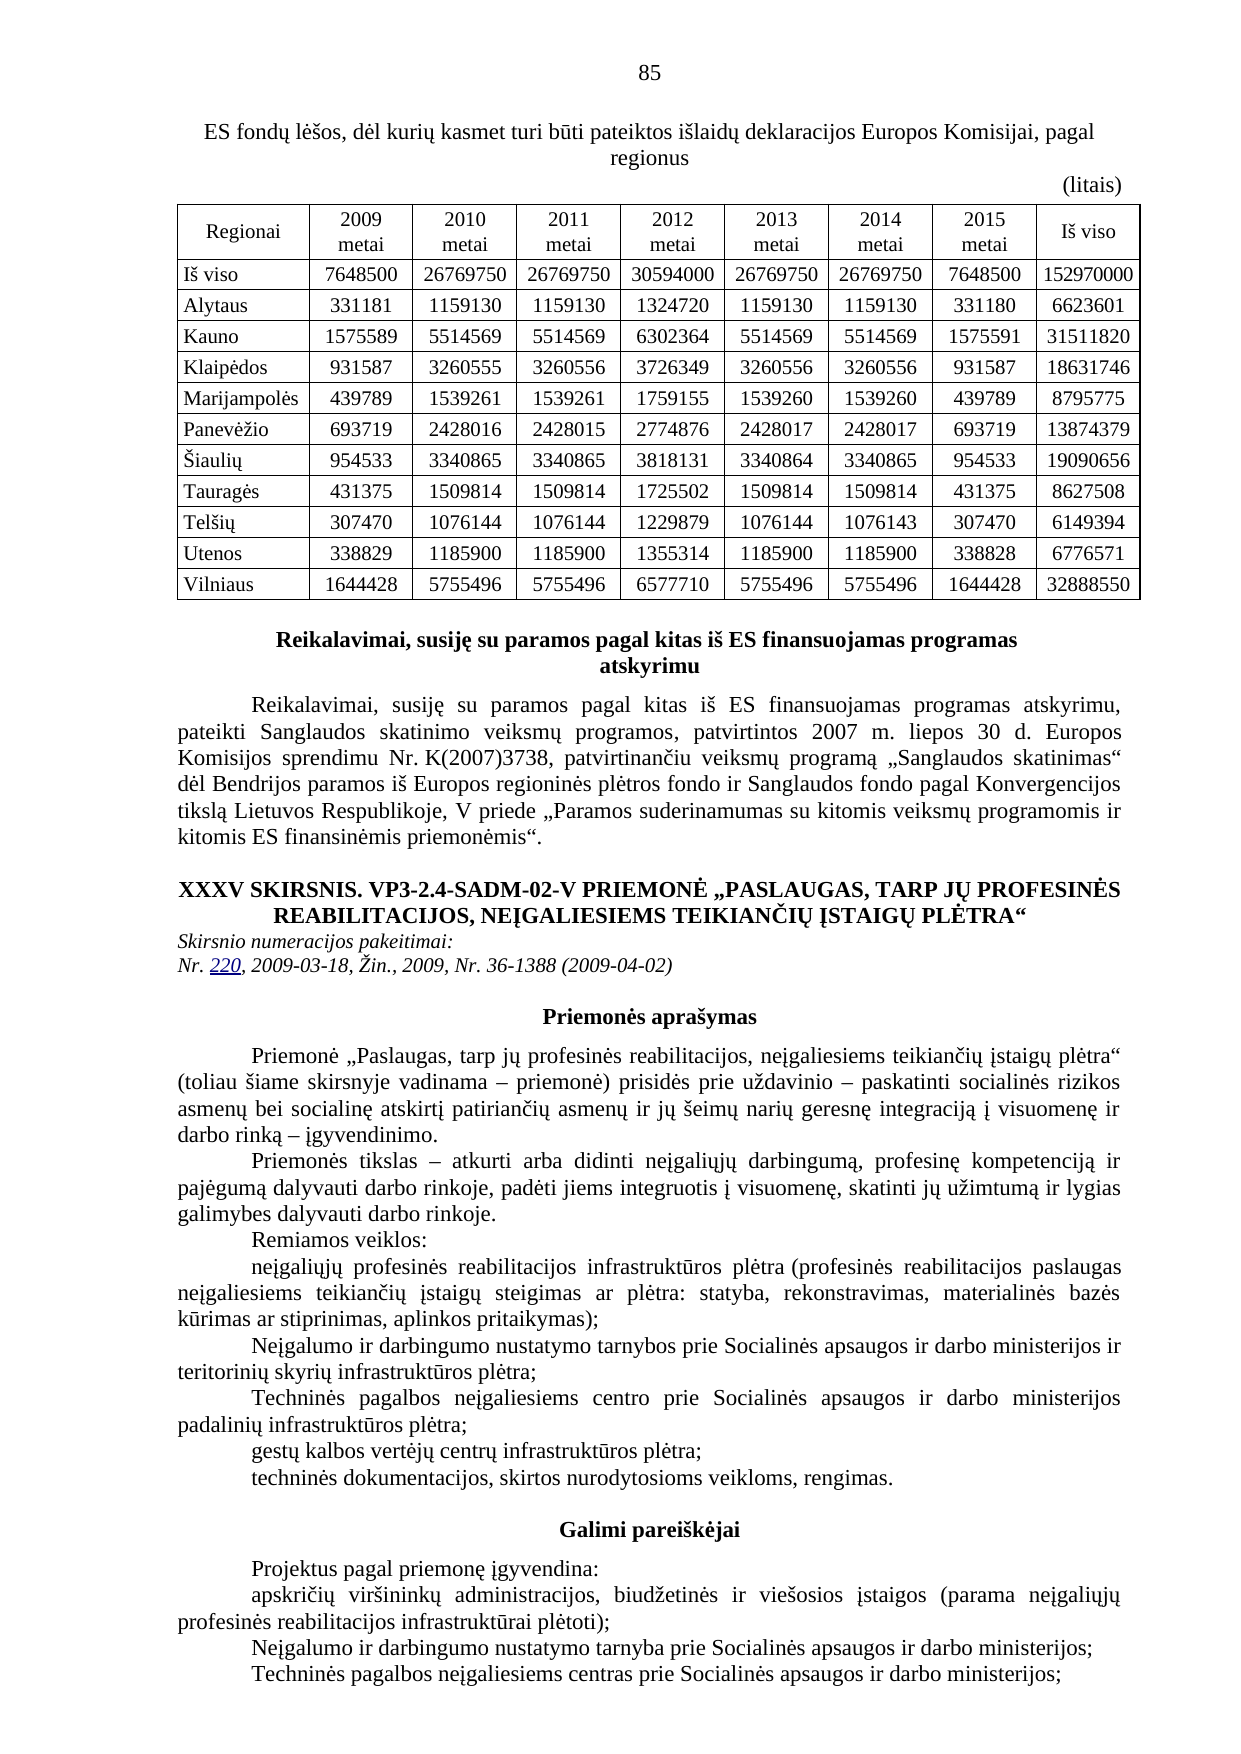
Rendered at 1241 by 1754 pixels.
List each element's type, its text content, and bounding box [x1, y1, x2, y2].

table_cell 3260556 [725, 352, 828, 382]
table_cell 954533 [933, 445, 1036, 475]
table_cell 3726349 [621, 352, 724, 382]
text techninės dokumentacijos, skirtos nurodytosioms veikloms, rengimas. [177, 1463, 1122, 1490]
table_cell 18631746 [1037, 352, 1139, 382]
text Remiamos veiklos: [177, 1226, 1122, 1253]
table_cell 2428017 [829, 414, 932, 444]
table_cell 5514569 [517, 321, 620, 351]
table_header 2011 metai [517, 205, 620, 258]
text (litais) [177, 171, 1122, 197]
table_cell 1509814 [413, 476, 516, 506]
table_cell 3260555 [413, 352, 516, 382]
table_cell 6149394 [1037, 507, 1139, 537]
table_cell 1185900 [725, 538, 828, 568]
table_cell Alytaus [178, 290, 309, 320]
table_header 2014 metai [829, 205, 932, 258]
table_cell 152970000 [1037, 260, 1139, 289]
table_cell 431375 [933, 476, 1036, 506]
table_cell 6302364 [621, 321, 724, 351]
table_cell 3260556 [829, 352, 932, 382]
table_cell 1185900 [413, 538, 516, 568]
text Projektus pagal priemonę įgyvendina: [177, 1555, 1122, 1581]
text gestų kalbos vertėjų centrų infrastruktūros plėtra; [177, 1437, 1122, 1463]
table_cell 3340865 [829, 445, 932, 475]
table_cell Vilniaus [178, 569, 309, 599]
table_cell 26769750 [517, 260, 620, 289]
table_cell 931587 [310, 352, 412, 382]
table_cell 7648500 [310, 260, 412, 289]
table_header 2012 metai [621, 205, 724, 258]
text Techninės pagalbos neįgaliesiems centro prie Socialinės apsaugos ir darbo ministerijos padalinių infrastruktūros plėtra; [177, 1384, 1122, 1437]
table_cell 8795775 [1037, 383, 1139, 413]
table_cell 1159130 [413, 290, 516, 320]
table_header 2010 metai [413, 205, 516, 258]
table_cell 5514569 [725, 321, 828, 351]
table_cell 331181 [310, 290, 412, 320]
table_cell Klaipėdos [178, 352, 309, 382]
text Priemonės tikslas – atkurti arba didinti neįgaliųjų darbingumą, profesinę kompetenciją ir pajėgumą dalyvauti darbo rinkoje, padėti jiems integruotis į visuomenę, skatinti jų užimtumą ir lygias galimybes dalyvauti darbo rinkoje. [177, 1147, 1122, 1226]
text neįgaliųjų profesinės reabilitacijos infrastruktūros plėtra (profesinės reabilitacijos paslaugas neįgaliesiems teikiančių įstaigų steigimas ar plėtra: statyba, rekonstravimas, materialinės bazės kūrimas ar stiprinimas, aplinkos pritaikymas); [177, 1253, 1122, 1332]
table_cell 1076144 [517, 507, 620, 537]
table_cell 1539261 [413, 383, 516, 413]
table_cell 1575591 [933, 321, 1036, 351]
table_cell Telšių [178, 507, 309, 537]
table_cell 6577710 [621, 569, 724, 599]
table_cell 1575589 [310, 321, 412, 351]
table_cell 5755496 [413, 569, 516, 599]
table_cell 2428016 [413, 414, 516, 444]
table_cell 31511820 [1037, 321, 1139, 351]
table_cell 32888550 [1037, 569, 1139, 599]
table_cell 1324720 [621, 290, 724, 320]
table_cell 439789 [310, 383, 412, 413]
table_cell 5755496 [517, 569, 620, 599]
table_cell 3340864 [725, 445, 828, 475]
table_cell 431375 [310, 476, 412, 506]
table_cell Iš viso [178, 260, 309, 289]
table_cell Marijampolės [178, 383, 309, 413]
table_cell 5755496 [725, 569, 828, 599]
table_cell 1539260 [829, 383, 932, 413]
text Galimi pareiškėjai [177, 1516, 1122, 1543]
table_header 2009 metai [310, 205, 412, 258]
table_cell 5514569 [413, 321, 516, 351]
table_cell 1229879 [621, 507, 724, 537]
table_cell 1539261 [517, 383, 620, 413]
table_cell 1185900 [829, 538, 932, 568]
table_cell Tauragės [178, 476, 309, 506]
table_cell Šiaulių [178, 445, 309, 475]
table_cell 1509814 [517, 476, 620, 506]
table_header 2015 metai [933, 205, 1036, 258]
text Techninės pagalbos neįgaliesiems centras prie Socialinės apsaugos ir darbo ministerijos; [177, 1661, 1122, 1687]
table_cell 2428015 [517, 414, 620, 444]
table_cell 331180 [933, 290, 1036, 320]
table_cell 693719 [933, 414, 1036, 444]
table_cell Kauno [178, 321, 309, 351]
table_cell 307470 [310, 507, 412, 537]
table_cell 1644428 [933, 569, 1036, 599]
text Priemonės aprašymas [177, 1003, 1122, 1029]
table_cell 2428017 [725, 414, 828, 444]
text Neįgalumo ir darbingumo nustatymo tarnybos prie Socialinės apsaugos ir darbo ministerijos ir teritorinių skyrių infrastruktūros plėtra; [177, 1332, 1122, 1384]
table_cell Panevėžio [178, 414, 309, 444]
table_cell 26769750 [413, 260, 516, 289]
table_cell 13874379 [1037, 414, 1139, 444]
table_cell 1159130 [725, 290, 828, 320]
table_cell 931587 [933, 352, 1036, 382]
table_cell 3818131 [621, 445, 724, 475]
table_cell 8627508 [1037, 476, 1139, 506]
table_cell 3340865 [517, 445, 620, 475]
table_cell 307470 [933, 507, 1036, 537]
table_cell 439789 [933, 383, 1036, 413]
text Neįgalumo ir darbingumo nustatymo tarnyba prie Socialinės apsaugos ir darbo ministerijos; [177, 1634, 1122, 1661]
table_cell 954533 [310, 445, 412, 475]
table_cell 2774876 [621, 414, 724, 444]
table_cell 338829 [310, 538, 412, 568]
table_cell 6776571 [1037, 538, 1139, 568]
table_cell 1185900 [517, 538, 620, 568]
table_cell 1509814 [829, 476, 932, 506]
table_cell 1355314 [621, 538, 724, 568]
table_cell 7648500 [933, 260, 1036, 289]
table_cell 693719 [310, 414, 412, 444]
table_cell 1725502 [621, 476, 724, 506]
text Priemonė „Paslaugas, tarp jų profesinės reabilitacijos, neįgaliesiems teikiančių įstaigų plėtra“ (toliau šiame skirsnyje vadinama – priemonė) prisidės prie uždavinio – paskatinti socialinės rizikos asmenų bei socialinę atskirtį patiriančių asmenų ir jų šeimų narių geresnę integraciją į visuomenę ir darbo rinką – įgyvendinimo. [177, 1042, 1122, 1147]
table_cell 19090656 [1037, 445, 1139, 475]
text ES fondų lėšos, dėl kurių kasmet turi būti pateiktos išlaidų deklaracijos Europos Komisijai, pagal regionus [177, 118, 1122, 171]
table_cell 1644428 [310, 569, 412, 599]
table_header Iš viso [1037, 205, 1139, 258]
table_cell 3340865 [413, 445, 516, 475]
table_cell 5755496 [829, 569, 932, 599]
table_cell 338828 [933, 538, 1036, 568]
table_header 2013 metai [725, 205, 828, 258]
text Skirsnio numeracijos pakeitimai: [177, 928, 1122, 953]
table_cell 1759155 [621, 383, 724, 413]
text Nr. 220, 2009-03-18, Žin., 2009, Nr. 36-1388 (2009-04-02) [177, 953, 1122, 977]
table_cell 6623601 [1037, 290, 1139, 320]
table_cell 1076143 [829, 507, 932, 537]
table_header Regionai [178, 205, 309, 258]
table_cell 5514569 [829, 321, 932, 351]
table_cell 26769750 [829, 260, 932, 289]
table_cell 1159130 [829, 290, 932, 320]
table_cell 1076144 [725, 507, 828, 537]
table_cell 1539260 [725, 383, 828, 413]
table_cell 1509814 [725, 476, 828, 506]
table_cell 30594000 [621, 260, 724, 289]
table_cell 1076144 [413, 507, 516, 537]
subtitle XXXV SKIRSNIS. VP3-2.4-SADM-02-V PRIEMONĖ „PASLAUGAS, TARP JŲ PROFESINĖS REABILITACIJOS, NEĮGALIESIEMS TEIKIANČIŲ ĮSTAIGŲ PLĖTRA“ [177, 876, 1122, 928]
table_cell Utenos [178, 538, 309, 568]
text apskričių viršininkų administracijos, biudžetinės ir viešosios įstaigos (parama neįgaliųjų profesinės reabilitacijos infrastruktūrai plėtoti); [177, 1581, 1122, 1634]
table_cell 3260556 [517, 352, 620, 382]
text Reikalavimai, susiję su paramos pagal kitas iš ES finansuojamas programas atskyrimu [177, 626, 1122, 679]
table_cell 1159130 [517, 290, 620, 320]
text Reikalavimai, susiję su paramos pagal kitas iš ES finansuojamas programas atskyrimu, pateikti Sanglaudos skatinimo veiksmų programos, patvirtintos 2007 m. liepos 30 d. Europos Komisijos sprendimu Nr. K(2007)3738, patvirtinančiu veiksmų programą „Sanglaudos skatinimas“ dėl Bendrijos paramos iš Europos regioninės plėtros fondo ir Sanglaudos fondo pagal Konvergencijos tikslą Lietuvos Respublikoje, V priede „Paramos suderinamumas su kitomis veiksmų programomis ir kitomis ES finansinėmis priemonėmis“. [177, 691, 1122, 849]
table_cell 26769750 [725, 260, 828, 289]
